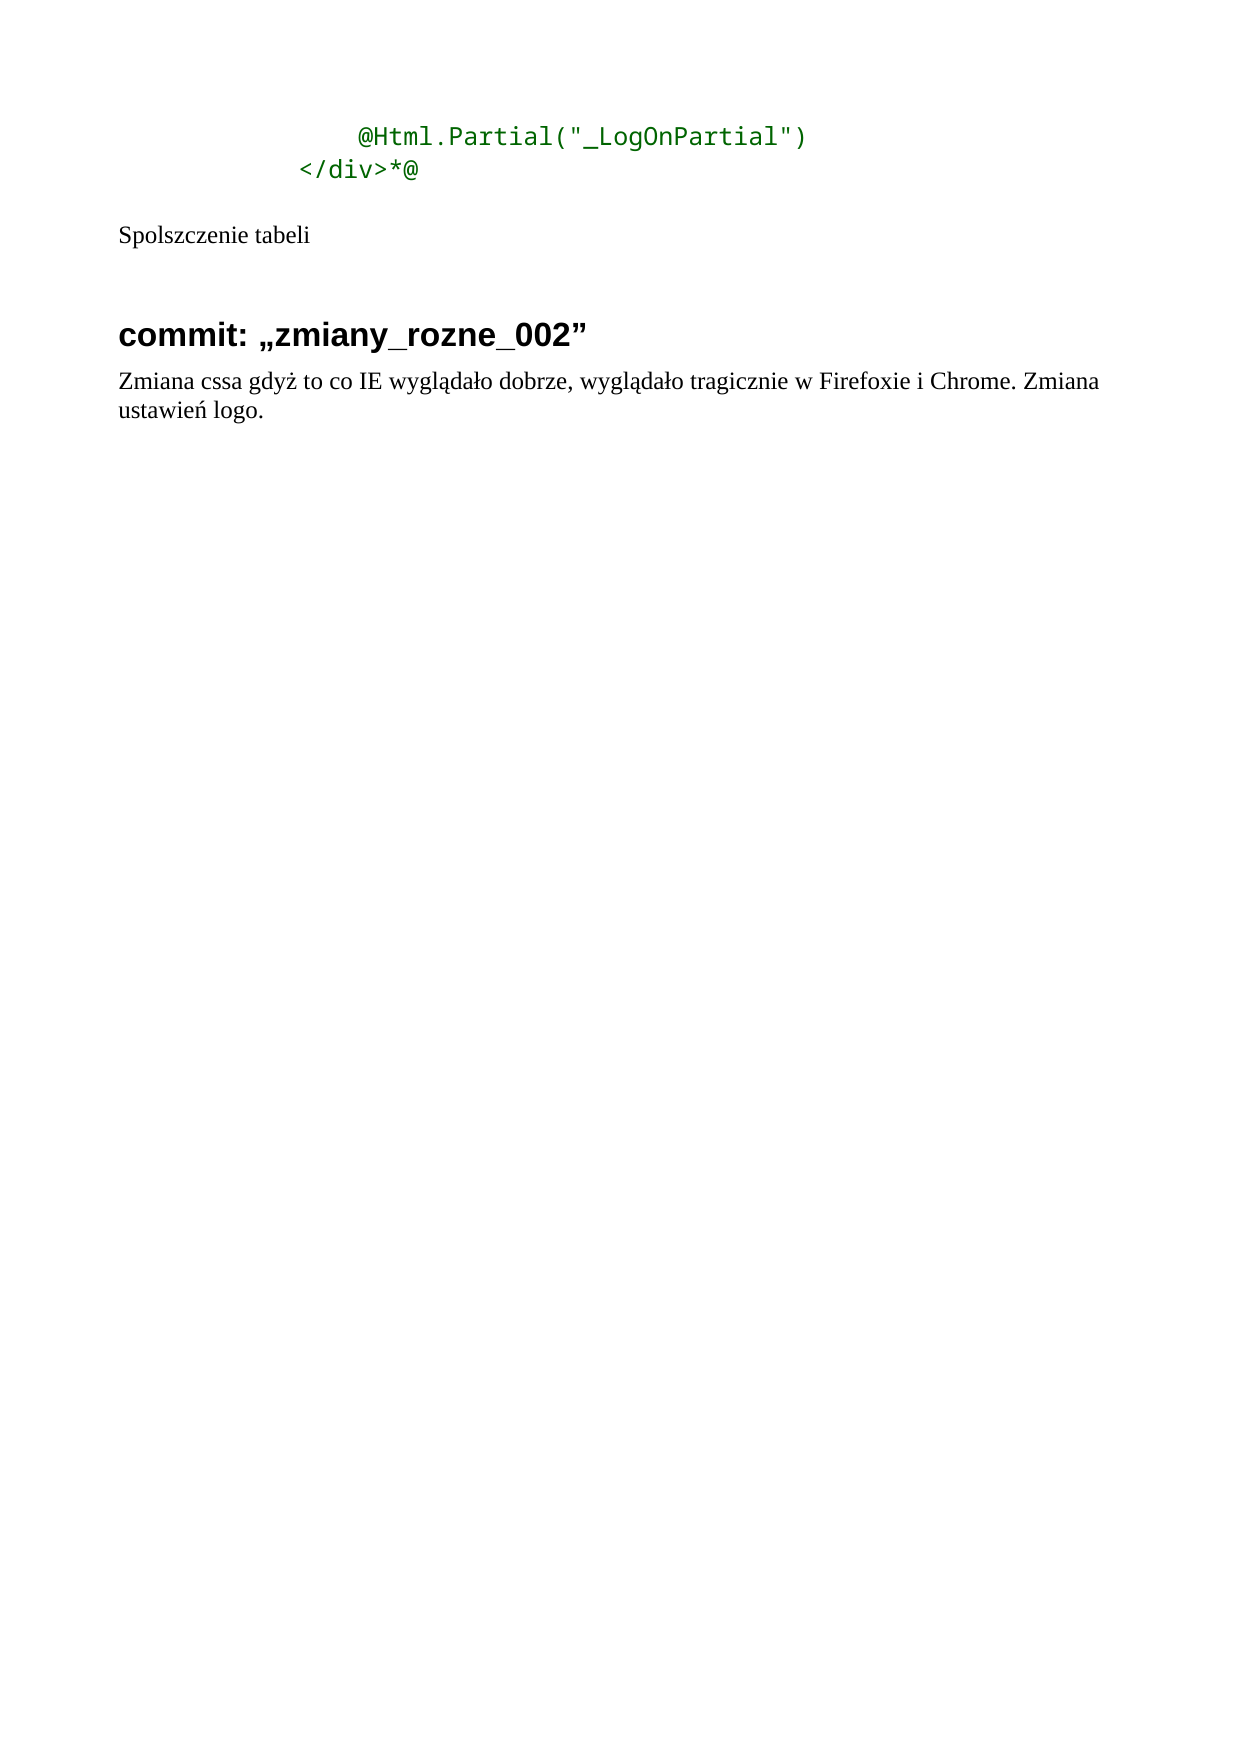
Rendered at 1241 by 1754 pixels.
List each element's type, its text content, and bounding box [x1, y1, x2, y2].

text </div>*@ [118, 152, 1122, 186]
text Spolszczenie tabeli [118, 220, 1122, 249]
text @Html.Partial("_LogOnPartial") [118, 118, 1122, 152]
subtitle commit: „zmiany_rozne_002” [118, 315, 1122, 354]
text Zmiana cssa gdyż to co IE wyglądało dobrze, wyglądało tragicznie w Firefoxie i Chrome. Zmiana ustawień logo. [118, 366, 1122, 424]
